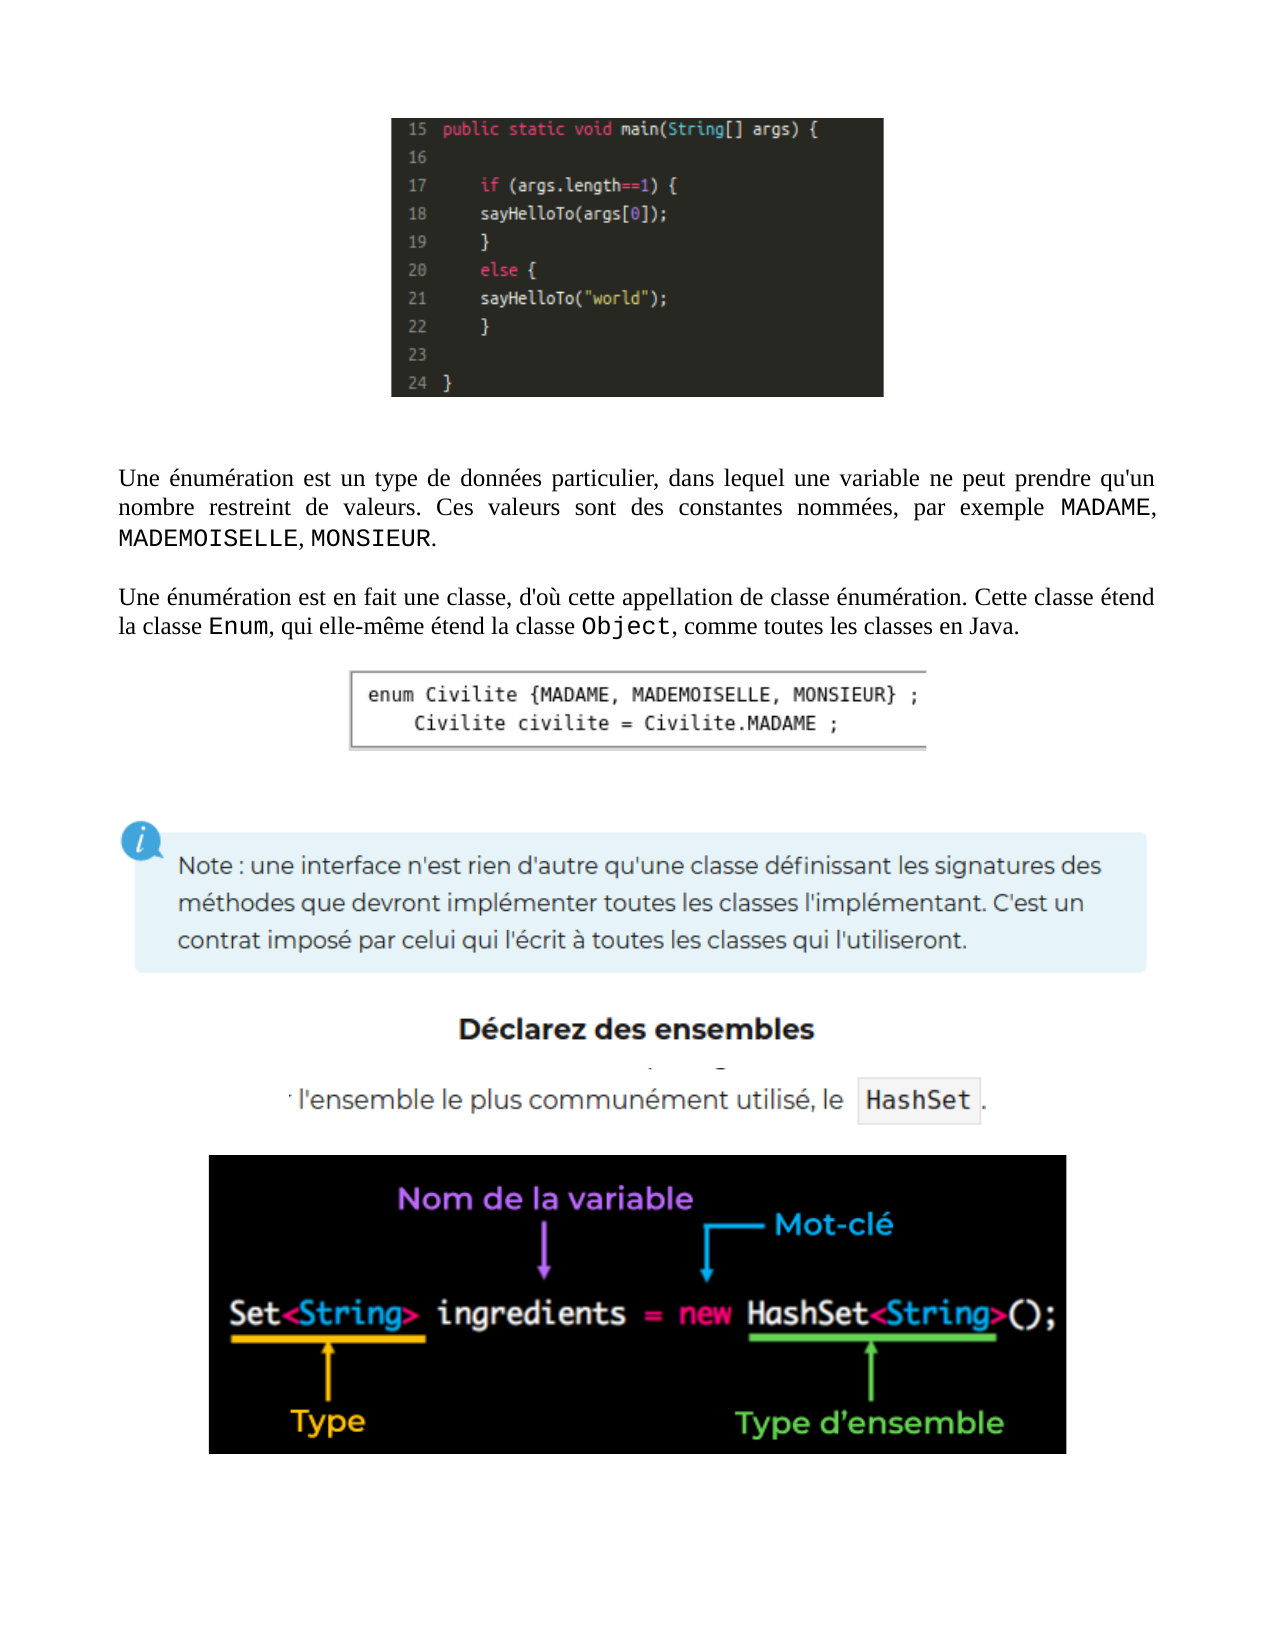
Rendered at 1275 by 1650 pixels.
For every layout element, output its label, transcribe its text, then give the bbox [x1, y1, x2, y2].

picture [391, 118, 884, 397]
picture [452, 1011, 823, 1046]
picture [208, 1155, 1067, 1454]
picture [289, 1068, 986, 1133]
text Une énumération est en fait une classe, d'où cette appellation de classe énumération. Cette classe étend la classe Enum, qui elle-même étend la classe Object, comme toutes les classes en Java. [118, 582, 1157, 642]
picture [348, 670, 927, 751]
text Une énumération est un type de données particulier, dans lequel une variable ne peut prendre qu'un nombre restreint de valeurs. Ces valeurs sont des constantes nommées, par exemple MADAME, MADEMOISELLE, MONSIEUR. [118, 463, 1157, 553]
picture [118, 814, 1157, 983]
